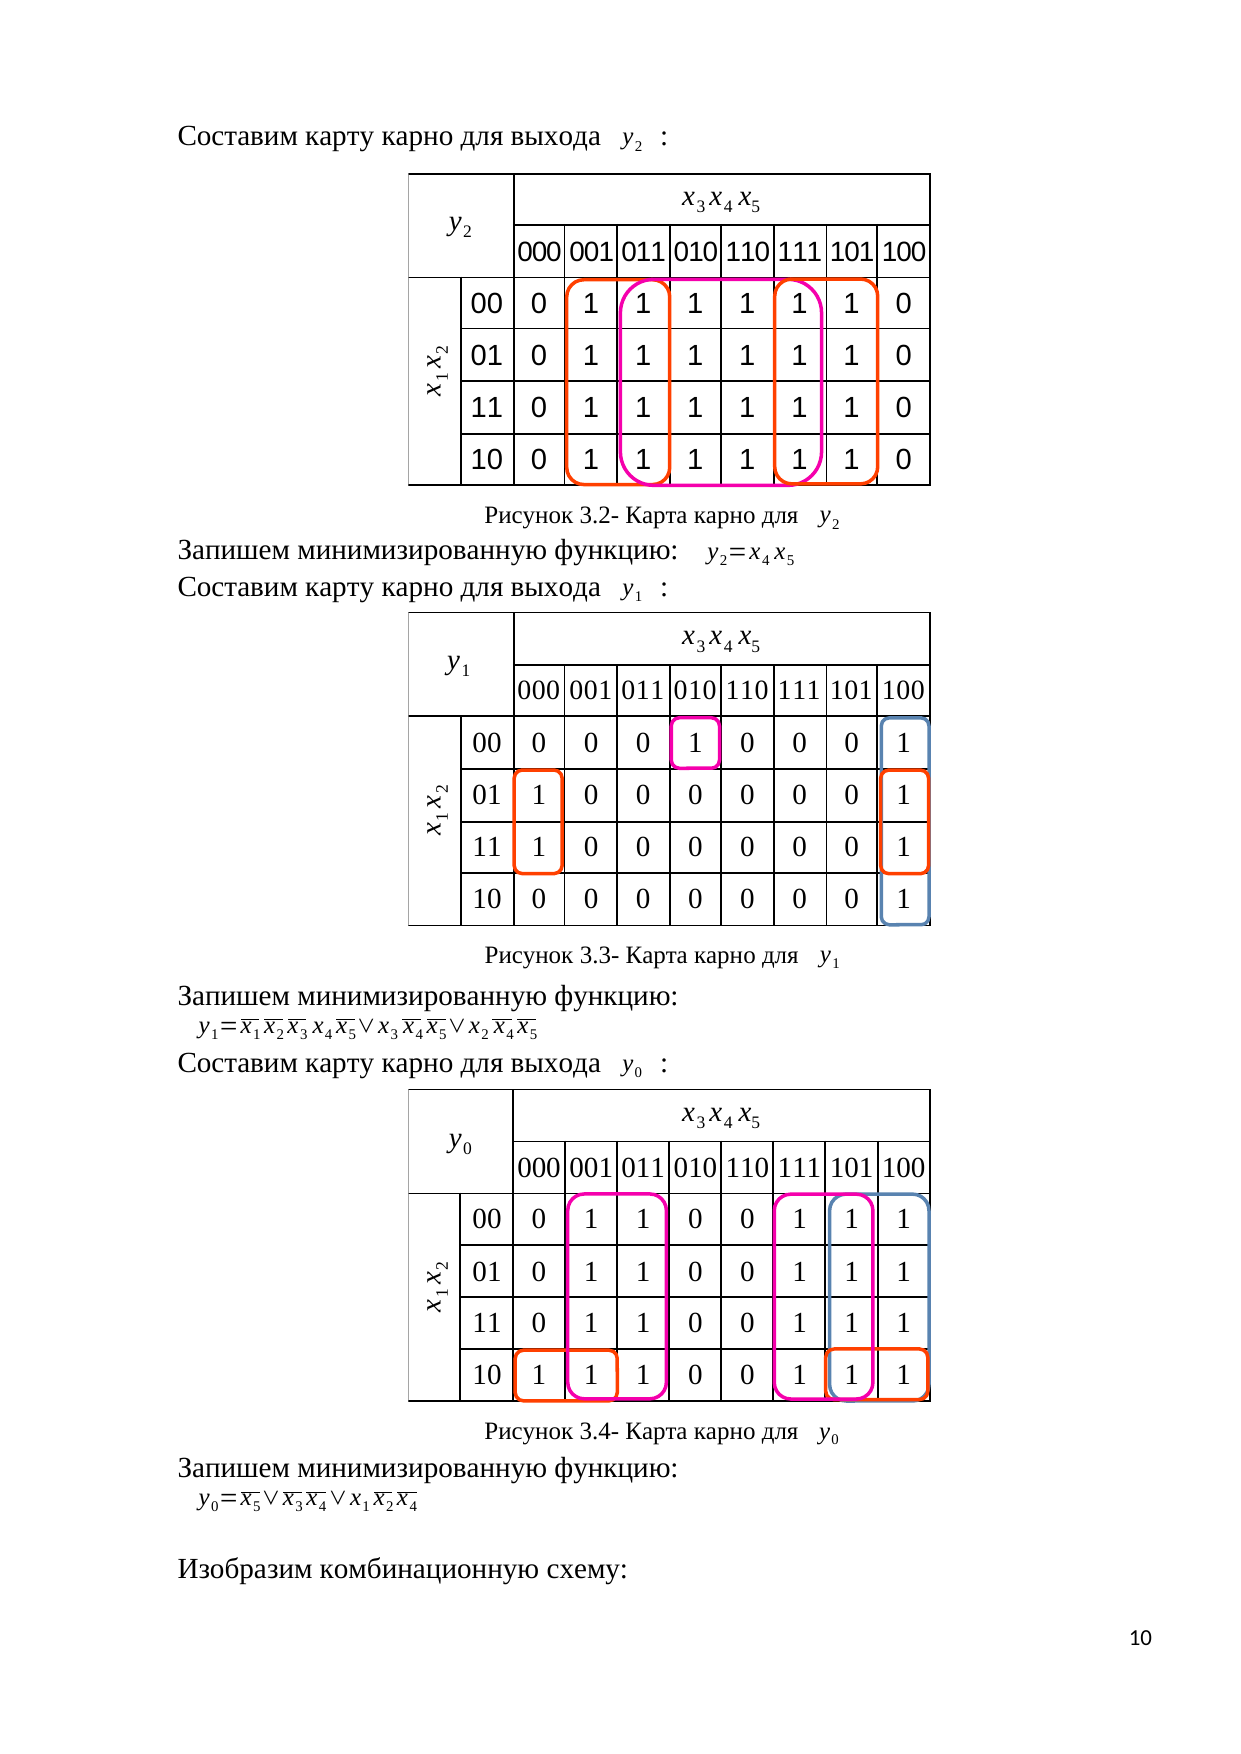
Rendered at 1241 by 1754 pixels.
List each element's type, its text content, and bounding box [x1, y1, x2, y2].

text Запишем минимизированную функцию: [177, 154, 1152, 569]
text Рисунок 3.2- Карта карно для [193, 173, 1148, 532]
text Составим карту карно для выхода: [177, 118, 1152, 154]
text Изобразим комбинационную схему: [177, 1551, 1152, 1584]
text Рисунок 3.3- Карта карно для [193, 624, 1148, 972]
text Рисунок 3.4- Карта карно для [193, 1100, 1148, 1448]
text Запишем минимизированную функцию: [177, 605, 1152, 1011]
text Составим карту карно для выхода: [177, 569, 1152, 605]
text Запишем минимизированную функцию: [177, 1081, 1152, 1484]
text Составим карту карно для выхода: [177, 1045, 1152, 1081]
